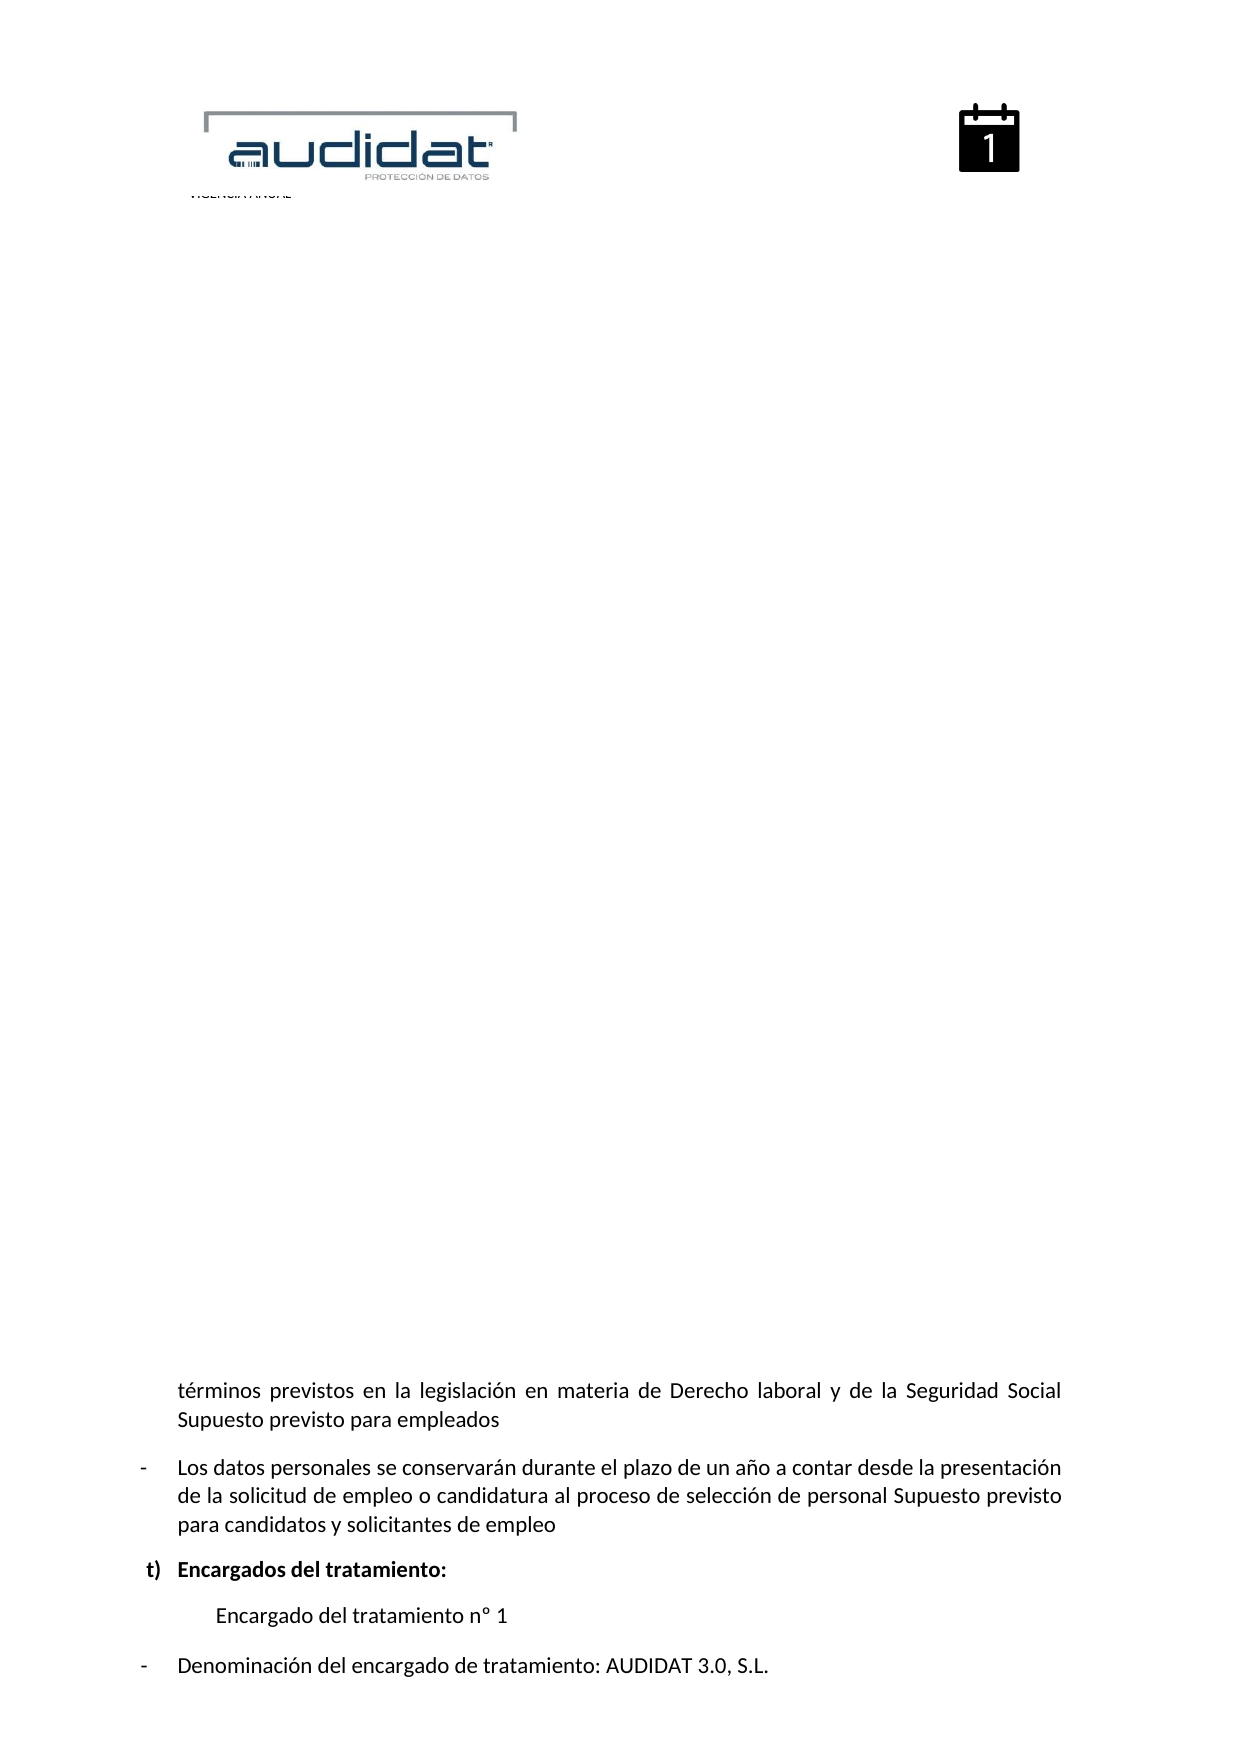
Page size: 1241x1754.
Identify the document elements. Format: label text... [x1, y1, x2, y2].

list Encargados del tratamiento: [146, 1555, 1064, 1583]
list Denominación del encargado de tratamiento: AUDIDAT 3.0, S.L. [140, 1651, 1064, 1679]
list términos previstos en la legislación en materia de Derecho laboral y de la Seguridad Social Supuesto previsto para empleados [140, 1376, 1064, 1433]
subtitle Encargado del tratamiento nº 1 [216, 1601, 1064, 1629]
list Los datos personales se conservarán durante el plazo de un año a contar desde la presentación de la solicitud de empleo o candidatura al proceso de selección de personal Supuesto previsto para candidatos y solicitantes de empleo [140, 1453, 1064, 1538]
